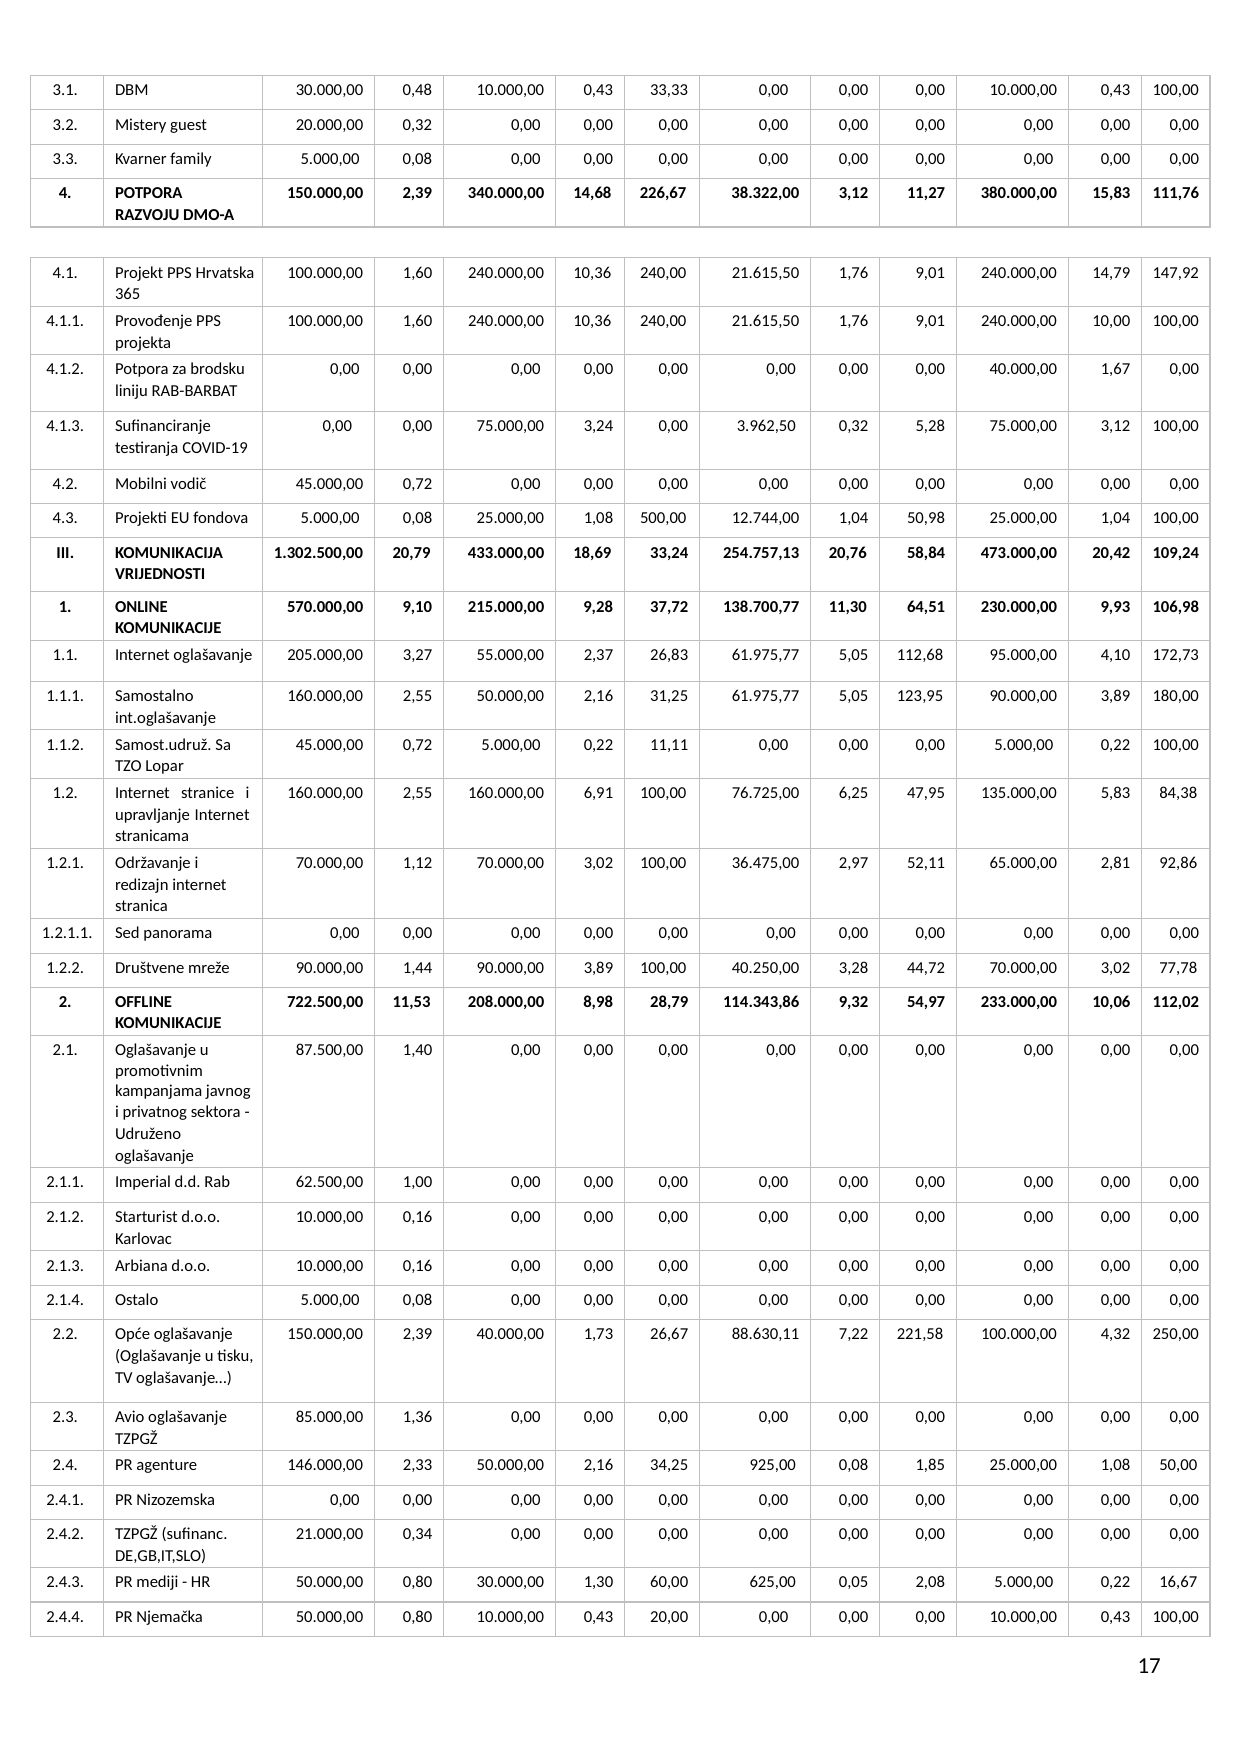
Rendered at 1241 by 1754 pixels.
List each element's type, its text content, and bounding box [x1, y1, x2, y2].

table_cell 0,80 [375, 1603, 443, 1636]
table_cell 925,00 [700, 1451, 810, 1485]
table_cell Avio oglašavanje TZPGŽ [104, 1403, 262, 1450]
table_cell 1. [31, 592, 103, 639]
table_cell 0,00 [700, 470, 810, 503]
table_cell 100,00 [1142, 307, 1209, 354]
table_cell 10.000,00 [957, 76, 1068, 109]
table_cell 10.000,00 [444, 1603, 555, 1636]
table_cell Mistery guest [104, 110, 262, 144]
table_header 21.615,50 [700, 258, 810, 306]
table_cell 215.000,00 [444, 592, 555, 639]
table_header 240,00 [625, 258, 699, 306]
table_cell 10.000,00 [957, 1603, 1068, 1636]
table_cell 10,06 [1069, 988, 1141, 1035]
table_cell 0,00 [811, 470, 879, 503]
table_cell 5.000,00 [957, 1568, 1068, 1601]
table_cell 0,00 [444, 1036, 555, 1167]
table_cell 2,55 [375, 779, 443, 848]
table_cell 25.000,00 [957, 504, 1068, 537]
table_cell 0,48 [375, 76, 443, 109]
table_cell 50.000,00 [444, 1451, 555, 1485]
table_cell 4.1.3. [31, 412, 103, 468]
table_cell 70.000,00 [957, 954, 1068, 987]
table_cell 33,33 [625, 76, 699, 109]
table_cell 150.000,00 [263, 179, 374, 226]
table_cell 1,08 [1069, 1451, 1141, 1485]
table_cell Provođenje PPS projekta [104, 307, 262, 354]
table_cell 26,83 [625, 641, 699, 681]
table_cell Potpora za brodsku liniju RAB-BARBAT [104, 355, 262, 411]
table_cell 0,72 [375, 730, 443, 778]
table_cell 37,72 [625, 592, 699, 639]
table_cell 0,32 [811, 412, 879, 468]
table_cell 62.500,00 [263, 1168, 374, 1202]
table_cell 0,00 [625, 1286, 699, 1319]
table_cell 1,67 [1069, 355, 1141, 411]
table_cell 138.700,77 [700, 592, 810, 639]
table_cell 0,00 [263, 355, 374, 411]
table_cell 11,11 [625, 730, 699, 778]
table_cell 0,00 [1069, 145, 1141, 178]
table_cell 0,00 [700, 76, 810, 109]
table_cell 64,51 [880, 592, 956, 639]
table_cell 2.4.2. [31, 1520, 103, 1567]
table_cell 100,00 [625, 849, 699, 918]
table_cell 0,34 [375, 1520, 443, 1567]
table_cell 4.1.1. [31, 307, 103, 354]
table_cell 0,00 [957, 1203, 1068, 1250]
table_cell 3,89 [556, 954, 624, 987]
table_cell 0,00 [700, 145, 810, 178]
table_cell 5.000,00 [263, 504, 374, 537]
table_cell 0,08 [375, 1286, 443, 1319]
table_cell 0,00 [957, 1486, 1068, 1519]
table_cell 65.000,00 [957, 849, 1068, 918]
table_cell 1,04 [811, 504, 879, 537]
table_cell 2,37 [556, 641, 624, 681]
table_cell 8,98 [556, 988, 624, 1035]
table_cell 0,00 [556, 1520, 624, 1567]
table_cell 3,12 [1069, 412, 1141, 468]
table_cell 10.000,00 [263, 1251, 374, 1285]
table_cell 3,28 [811, 954, 879, 987]
table_cell 0,00 [1142, 1286, 1209, 1319]
table_cell 0,00 [1142, 1486, 1209, 1519]
table_cell 1,00 [375, 1168, 443, 1202]
table_cell 95.000,00 [957, 641, 1068, 681]
table_cell 0,00 [811, 76, 879, 109]
table_cell 0,00 [1142, 1168, 1209, 1202]
table_cell 0,43 [556, 76, 624, 109]
table_cell 1,60 [375, 307, 443, 354]
table_cell 0,00 [444, 1203, 555, 1250]
table_cell 9,28 [556, 592, 624, 639]
table_cell 0,00 [1069, 1286, 1141, 1319]
table_cell 25.000,00 [957, 1451, 1068, 1485]
table_cell 112,02 [1142, 988, 1209, 1035]
table_cell 7,22 [811, 1320, 879, 1402]
table_cell 77,78 [1142, 954, 1209, 987]
table_cell 31,25 [625, 682, 699, 729]
table_cell 5.000,00 [957, 730, 1068, 778]
table_cell 0,00 [556, 145, 624, 178]
table_cell 0,00 [625, 1486, 699, 1519]
table_cell 0,43 [1069, 76, 1141, 109]
table_cell 0,00 [1069, 1168, 1141, 1202]
table_cell 45.000,00 [263, 730, 374, 778]
table_cell 11,30 [811, 592, 879, 639]
table_cell 0,00 [880, 1486, 956, 1519]
table_cell 3.962,50 [700, 412, 810, 468]
table_cell 10,00 [1069, 307, 1141, 354]
table_cell PR Nizozemska [104, 1486, 262, 1519]
table_cell 0,00 [811, 1603, 879, 1636]
table_cell 1.1. [31, 641, 103, 681]
table_cell 20,79 [375, 538, 443, 591]
table_header 4.1. [31, 258, 103, 306]
table_cell 54,97 [880, 988, 956, 1035]
table_cell PR agenture [104, 1451, 262, 1485]
table_cell 90.000,00 [444, 954, 555, 987]
table_cell 100,00 [1142, 504, 1209, 537]
table_cell 0,00 [957, 1168, 1068, 1202]
table_cell 100,00 [1142, 412, 1209, 468]
table_cell 160.000,00 [263, 779, 374, 848]
table_cell 0,00 [444, 1168, 555, 1202]
table_cell Sed panorama [104, 919, 262, 953]
table_cell 0,22 [1069, 1568, 1141, 1601]
table_cell 0,00 [444, 1403, 555, 1450]
table_cell 0,00 [880, 1251, 956, 1285]
table_cell 0,22 [1069, 730, 1141, 778]
table_cell 0,00 [957, 919, 1068, 953]
table_cell 0,00 [625, 1403, 699, 1450]
table_cell 30.000,00 [263, 76, 374, 109]
table_cell 0,00 [957, 1251, 1068, 1285]
table_cell 0,00 [444, 110, 555, 144]
table_cell 0,00 [1142, 110, 1209, 144]
table_cell PR mediji - HR [104, 1568, 262, 1601]
table_header 240.000,00 [957, 258, 1068, 306]
table_cell 50.000,00 [263, 1603, 374, 1636]
table_cell 135.000,00 [957, 779, 1068, 848]
table_cell 3,27 [375, 641, 443, 681]
table_cell Internet oglašavanje [104, 641, 262, 681]
table_cell 0,00 [880, 1036, 956, 1167]
table_cell 90.000,00 [957, 682, 1068, 729]
table_cell 61.975,77 [700, 641, 810, 681]
table_cell 0,00 [880, 145, 956, 178]
table_cell 2,16 [556, 1451, 624, 1485]
table_cell 4,10 [1069, 641, 1141, 681]
table_cell 1,44 [375, 954, 443, 987]
table_cell 87.500,00 [263, 1036, 374, 1167]
table_cell 9,93 [1069, 592, 1141, 639]
table_cell 2.4.1. [31, 1486, 103, 1519]
table_cell Starturist d.o.o. Karlovac [104, 1203, 262, 1250]
table_cell 11,53 [375, 988, 443, 1035]
table_cell 0,00 [700, 1168, 810, 1202]
table_cell 0,00 [811, 145, 879, 178]
table_header 100.000,00 [263, 258, 374, 306]
table_cell Samost.udruž. Sa TZO Lopar [104, 730, 262, 778]
table_cell 0,00 [811, 1486, 879, 1519]
table_cell 240.000,00 [444, 307, 555, 354]
table_cell 0,00 [957, 110, 1068, 144]
table_cell 4.2. [31, 470, 103, 503]
table_cell 0,32 [375, 110, 443, 144]
table_cell 230.000,00 [957, 592, 1068, 639]
table_cell 9,32 [811, 988, 879, 1035]
table_cell 52,11 [880, 849, 956, 918]
table_cell 0,08 [375, 504, 443, 537]
table_cell 0,00 [1069, 1486, 1141, 1519]
table_cell 0,00 [811, 1286, 879, 1319]
table_cell 0,00 [444, 1286, 555, 1319]
table_cell 0,00 [625, 355, 699, 411]
table_cell 1.2.1. [31, 849, 103, 918]
table_cell Održavanje i redizajn internet stranica [104, 849, 262, 918]
table_cell 180,00 [1142, 682, 1209, 729]
table_cell 15,83 [1069, 179, 1141, 226]
table_cell 0,00 [625, 1203, 699, 1250]
table_cell 3.1. [31, 76, 103, 109]
table_cell 0,00 [1142, 470, 1209, 503]
table_cell 1,85 [880, 1451, 956, 1485]
table_cell 3,02 [556, 849, 624, 918]
table_cell 1,30 [556, 1568, 624, 1601]
table_cell 3.3. [31, 145, 103, 178]
table_cell 100,00 [625, 779, 699, 848]
table_cell 146.000,00 [263, 1451, 374, 1485]
table_cell 205.000,00 [263, 641, 374, 681]
table_cell 0,00 [700, 919, 810, 953]
table_cell 61.975,77 [700, 682, 810, 729]
table_cell 100.000,00 [263, 307, 374, 354]
table_cell 30.000,00 [444, 1568, 555, 1601]
table_cell 0,00 [375, 412, 443, 468]
table_cell 0,00 [700, 1203, 810, 1250]
table_cell 100,00 [1142, 730, 1209, 778]
table_cell 1.302.500,00 [263, 538, 374, 591]
table_cell 0,00 [1142, 1203, 1209, 1250]
table_cell 1.1.2. [31, 730, 103, 778]
table_cell Opće oglašavanje (Oglašavanje u tisku, TV oglašavanje…) [104, 1320, 262, 1402]
table_cell 0,00 [1142, 1403, 1209, 1450]
table_cell 1.2.1.1. [31, 919, 103, 953]
table_cell 44,72 [880, 954, 956, 987]
table_cell 0,00 [1069, 919, 1141, 953]
table_cell 0,08 [375, 145, 443, 178]
table_cell 254.757,13 [700, 538, 810, 591]
table_cell 9,10 [375, 592, 443, 639]
table_cell 0,16 [375, 1203, 443, 1250]
table_cell 1.1.1. [31, 682, 103, 729]
table_cell 0,00 [263, 1486, 374, 1519]
table_cell 0,00 [263, 919, 374, 953]
table_cell Internet stranice i upravljanje Internet stranicama [104, 779, 262, 848]
table_cell 20,42 [1069, 538, 1141, 591]
table_cell 0,43 [556, 1603, 624, 1636]
table_cell POTPORA RAZVOJU DMO-A [104, 179, 262, 226]
table_cell 208.000,00 [444, 988, 555, 1035]
table_cell 2.4.4. [31, 1603, 103, 1636]
table_cell 0,00 [1069, 470, 1141, 503]
table_cell 0,00 [880, 1286, 956, 1319]
table_cell 160.000,00 [444, 779, 555, 848]
table_cell 10,36 [556, 307, 624, 354]
table_cell 2,81 [1069, 849, 1141, 918]
table_cell OFFLINE KOMUNIKACIJE [104, 988, 262, 1035]
table_cell 0,00 [700, 1403, 810, 1450]
table_cell 0,00 [375, 1486, 443, 1519]
table_cell 0,72 [375, 470, 443, 503]
table_cell 1.2.2. [31, 954, 103, 987]
table_cell 34,25 [625, 1451, 699, 1485]
table_cell 90.000,00 [263, 954, 374, 987]
table_cell 2.1.4. [31, 1286, 103, 1319]
table_cell 0,00 [625, 1168, 699, 1202]
table_cell 0,00 [263, 412, 374, 468]
table_cell 100.000,00 [957, 1320, 1068, 1402]
table_cell 0,00 [625, 1036, 699, 1167]
table_cell 0,00 [1142, 355, 1209, 411]
table_cell 20,00 [625, 1603, 699, 1636]
table_cell 0,00 [556, 355, 624, 411]
table_cell 111,76 [1142, 179, 1209, 226]
table_cell 0,00 [700, 1251, 810, 1285]
table_cell 722.500,00 [263, 988, 374, 1035]
table_cell 433.000,00 [444, 538, 555, 591]
table_cell 58,84 [880, 538, 956, 591]
table_cell 47,95 [880, 779, 956, 848]
table_cell 2,97 [811, 849, 879, 918]
table_cell 5,05 [811, 682, 879, 729]
table_cell 0,00 [811, 1403, 879, 1450]
table_cell 0,00 [1142, 145, 1209, 178]
table_cell 0,00 [880, 110, 956, 144]
table_cell 221,58 [880, 1320, 956, 1402]
table_cell 0,00 [700, 1036, 810, 1167]
table_cell 109,24 [1142, 538, 1209, 591]
table_cell 76.725,00 [700, 779, 810, 848]
table_header 147,92 [1142, 258, 1209, 306]
table_cell ONLINE KOMUNIKACIJE [104, 592, 262, 639]
table_cell 0,16 [375, 1251, 443, 1285]
table_cell 5,83 [1069, 779, 1141, 848]
table_cell 4,32 [1069, 1320, 1141, 1402]
table_cell 0,00 [556, 1036, 624, 1167]
table_cell 1,36 [375, 1403, 443, 1450]
table_cell 6,25 [811, 779, 879, 848]
table_cell 9,01 [880, 307, 956, 354]
table_cell 0,00 [1142, 919, 1209, 953]
table_cell 0,00 [811, 1168, 879, 1202]
table_cell 50.000,00 [263, 1568, 374, 1601]
table_cell 1,12 [375, 849, 443, 918]
table_cell 0,00 [444, 145, 555, 178]
table_cell 0,00 [811, 355, 879, 411]
table_cell 16,67 [1142, 1568, 1209, 1601]
table_cell 0,00 [625, 1251, 699, 1285]
table_cell 75.000,00 [957, 412, 1068, 468]
table_cell 0,00 [880, 1520, 956, 1567]
table_cell 0,00 [1069, 1520, 1141, 1567]
table_cell 0,00 [375, 919, 443, 953]
table_cell 2,55 [375, 682, 443, 729]
table_cell 20,76 [811, 538, 879, 591]
table_cell 123,95 [880, 682, 956, 729]
table_cell Arbiana d.o.o. [104, 1251, 262, 1285]
table_cell 0,00 [880, 76, 956, 109]
table_cell 5.000,00 [444, 730, 555, 778]
table_cell 0,00 [811, 1203, 879, 1250]
table_cell 2,16 [556, 682, 624, 729]
table_cell 0,00 [880, 470, 956, 503]
table_cell 0,00 [625, 110, 699, 144]
table_cell 21.000,00 [263, 1520, 374, 1567]
table_cell 160.000,00 [263, 682, 374, 729]
table_header 10,36 [556, 258, 624, 306]
table_cell 500,00 [625, 504, 699, 537]
table_cell 340.000,00 [444, 179, 555, 226]
table_cell 0,00 [957, 1036, 1068, 1167]
table_cell 0,00 [1069, 110, 1141, 144]
table_header Projekt PPS Hrvatska 365 [104, 258, 262, 306]
table_cell 0,00 [1069, 1203, 1141, 1250]
table_cell 38.322,00 [700, 179, 810, 226]
table_cell 0,00 [880, 355, 956, 411]
table_cell 0,08 [811, 1451, 879, 1485]
table_cell 0,00 [957, 145, 1068, 178]
table_cell 2.3. [31, 1403, 103, 1450]
table_cell Oglašavanje u promotivnim kampanjama javnog i privatnog sektora - Udruženo oglašavanje [104, 1036, 262, 1167]
table_cell 0,00 [625, 145, 699, 178]
table_cell 0,00 [556, 1403, 624, 1450]
table_cell 40.000,00 [444, 1320, 555, 1402]
table_cell 1,76 [811, 307, 879, 354]
table_cell Samostalno int.oglašavanje [104, 682, 262, 729]
table_cell 21.615,50 [700, 307, 810, 354]
table_cell Imperial d.d. Rab [104, 1168, 262, 1202]
table_cell 5,28 [880, 412, 956, 468]
table_cell 226,67 [625, 179, 699, 226]
table_cell 0,00 [375, 355, 443, 411]
table_cell 0,00 [625, 412, 699, 468]
table_cell 60,00 [625, 1568, 699, 1601]
table_cell 5.000,00 [263, 145, 374, 178]
table_cell 40.250,00 [700, 954, 810, 987]
table_cell 0,00 [700, 1603, 810, 1636]
table_cell 5,05 [811, 641, 879, 681]
table_cell Projekti EU fondova [104, 504, 262, 537]
table_cell 0,00 [1142, 1520, 1209, 1567]
table_cell 0,00 [811, 1520, 879, 1567]
table_cell 1,04 [1069, 504, 1141, 537]
table_cell 0,00 [625, 919, 699, 953]
table_cell 0,00 [811, 919, 879, 953]
table_cell 0,00 [556, 919, 624, 953]
table_cell 0,00 [880, 1203, 956, 1250]
table_cell Društvene mreže [104, 954, 262, 987]
table_cell 0,00 [700, 355, 810, 411]
table_cell 88.630,11 [700, 1320, 810, 1402]
table_cell 0,80 [375, 1568, 443, 1601]
table_cell 11,27 [880, 179, 956, 226]
table_cell 2.1. [31, 1036, 103, 1167]
table_cell 233.000,00 [957, 988, 1068, 1035]
table_cell 0,00 [700, 1486, 810, 1519]
table_cell 0,22 [556, 730, 624, 778]
table_cell PR Njemačka [104, 1603, 262, 1636]
table_cell 4.3. [31, 504, 103, 537]
table_cell 50,98 [880, 504, 956, 537]
table_cell 3.2. [31, 110, 103, 144]
table_cell 2.1.2. [31, 1203, 103, 1250]
table_cell 100,00 [625, 954, 699, 987]
table_cell 0,00 [556, 470, 624, 503]
table_cell 0,00 [957, 1403, 1068, 1450]
table_cell 0,00 [444, 1520, 555, 1567]
table_cell 0,00 [700, 730, 810, 778]
table_cell 0,00 [444, 355, 555, 411]
table_cell 12.744,00 [700, 504, 810, 537]
table_cell 0,00 [1142, 1036, 1209, 1167]
table_cell 2.1.3. [31, 1251, 103, 1285]
table_cell 84,38 [1142, 779, 1209, 848]
table_cell 5.000,00 [263, 1286, 374, 1319]
table_cell 2.4.3. [31, 1568, 103, 1601]
table_cell 26,67 [625, 1320, 699, 1402]
table_header 1,76 [811, 258, 879, 306]
table_cell 0,00 [880, 919, 956, 953]
table_cell Mobilni vodič [104, 470, 262, 503]
table_cell 36.475,00 [700, 849, 810, 918]
table_cell 2.4. [31, 1451, 103, 1485]
table_cell KOMUNIKACIJA VRIJEDNOSTI [104, 538, 262, 591]
table_cell 0,00 [880, 1403, 956, 1450]
table_cell 0,00 [811, 1251, 879, 1285]
table_cell 240,00 [625, 307, 699, 354]
table_cell 28,79 [625, 988, 699, 1035]
table_cell 570.000,00 [263, 592, 374, 639]
table_cell 14,68 [556, 179, 624, 226]
table_header 240.000,00 [444, 258, 555, 306]
table_cell 172,73 [1142, 641, 1209, 681]
table_cell 0,00 [957, 1286, 1068, 1319]
table_cell 0,00 [556, 1203, 624, 1250]
table_cell 114.343,86 [700, 988, 810, 1035]
table_cell 0,00 [1069, 1036, 1141, 1167]
table_cell 2,39 [375, 1320, 443, 1402]
table_cell 2.2. [31, 1320, 103, 1402]
table_cell 4. [31, 179, 103, 226]
table_cell 50.000,00 [444, 682, 555, 729]
table_cell 40.000,00 [957, 355, 1068, 411]
table_header 14,79 [1069, 258, 1141, 306]
table_cell 0,00 [811, 110, 879, 144]
table_cell 75.000,00 [444, 412, 555, 468]
table_cell 1,73 [556, 1320, 624, 1402]
table_cell 0,00 [444, 470, 555, 503]
table_cell 6,91 [556, 779, 624, 848]
table_cell 0,43 [1069, 1603, 1141, 1636]
table_cell 3,24 [556, 412, 624, 468]
table_cell 55.000,00 [444, 641, 555, 681]
table_cell 473.000,00 [957, 538, 1068, 591]
table_cell 0,00 [444, 919, 555, 953]
table_cell 0,00 [625, 1520, 699, 1567]
table_cell 0,00 [556, 1168, 624, 1202]
table_cell Kvarner family [104, 145, 262, 178]
table_cell 0,00 [700, 1286, 810, 1319]
table_cell 10.000,00 [444, 76, 555, 109]
table_cell 106,98 [1142, 592, 1209, 639]
table_cell 92,86 [1142, 849, 1209, 918]
table_cell 3,89 [1069, 682, 1141, 729]
table_cell 0,00 [1142, 1251, 1209, 1285]
table_cell 85.000,00 [263, 1403, 374, 1450]
table_cell 2,08 [880, 1568, 956, 1601]
table_cell 45.000,00 [263, 470, 374, 503]
table_cell 50,00 [1142, 1451, 1209, 1485]
table_cell 4.1.2. [31, 355, 103, 411]
table_cell 0,00 [880, 1168, 956, 1202]
table_cell Sufinanciranje testiranja COVID-19 [104, 412, 262, 468]
table_cell 1.2. [31, 779, 103, 848]
table_cell 100,00 [1142, 1603, 1209, 1636]
table_cell TZPGŽ (sufinanc. DE,GB,IT,SLO) [104, 1520, 262, 1567]
table_cell 1,40 [375, 1036, 443, 1167]
table_cell Ostalo [104, 1286, 262, 1319]
table_cell 3,12 [811, 179, 879, 226]
table_cell 0,00 [556, 1286, 624, 1319]
table_cell 0,00 [1069, 1403, 1141, 1450]
table_cell 18,69 [556, 538, 624, 591]
table_cell 0,00 [811, 1036, 879, 1167]
table_cell 0,00 [1069, 1251, 1141, 1285]
table_cell 2,39 [375, 179, 443, 226]
table_cell 10.000,00 [263, 1203, 374, 1250]
table_cell 70.000,00 [444, 849, 555, 918]
table_cell DBM [104, 76, 262, 109]
table_cell 0,00 [957, 1520, 1068, 1567]
table_cell 250,00 [1142, 1320, 1209, 1402]
table_cell 0,00 [700, 110, 810, 144]
table_cell 0,00 [957, 470, 1068, 503]
table_cell 70.000,00 [263, 849, 374, 918]
table_cell 0,00 [556, 1251, 624, 1285]
table_header 1,60 [375, 258, 443, 306]
table_cell 0,00 [444, 1486, 555, 1519]
table_cell 0,00 [556, 110, 624, 144]
table_cell III. [31, 538, 103, 591]
table_cell 2,33 [375, 1451, 443, 1485]
table_cell 3,02 [1069, 954, 1141, 987]
table_cell 625,00 [700, 1568, 810, 1601]
table_cell 2. [31, 988, 103, 1035]
table_cell 100,00 [1142, 76, 1209, 109]
table_cell 33,24 [625, 538, 699, 591]
table_header 9,01 [880, 258, 956, 306]
table_cell 112,68 [880, 641, 956, 681]
table_cell 240.000,00 [957, 307, 1068, 354]
table_cell 150.000,00 [263, 1320, 374, 1402]
table_cell 25.000,00 [444, 504, 555, 537]
table_cell 0,00 [625, 470, 699, 503]
table_cell 1,08 [556, 504, 624, 537]
table_cell 0,00 [444, 1251, 555, 1285]
table_cell 0,05 [811, 1568, 879, 1601]
table_cell 2.1.1. [31, 1168, 103, 1202]
table_cell 0,00 [880, 730, 956, 778]
table_cell 0,00 [880, 1603, 956, 1636]
table_cell 20.000,00 [263, 110, 374, 144]
table_cell 0,00 [700, 1520, 810, 1567]
table_cell 0,00 [811, 730, 879, 778]
table_cell 0,00 [556, 1486, 624, 1519]
table_cell 380.000,00 [957, 179, 1068, 226]
